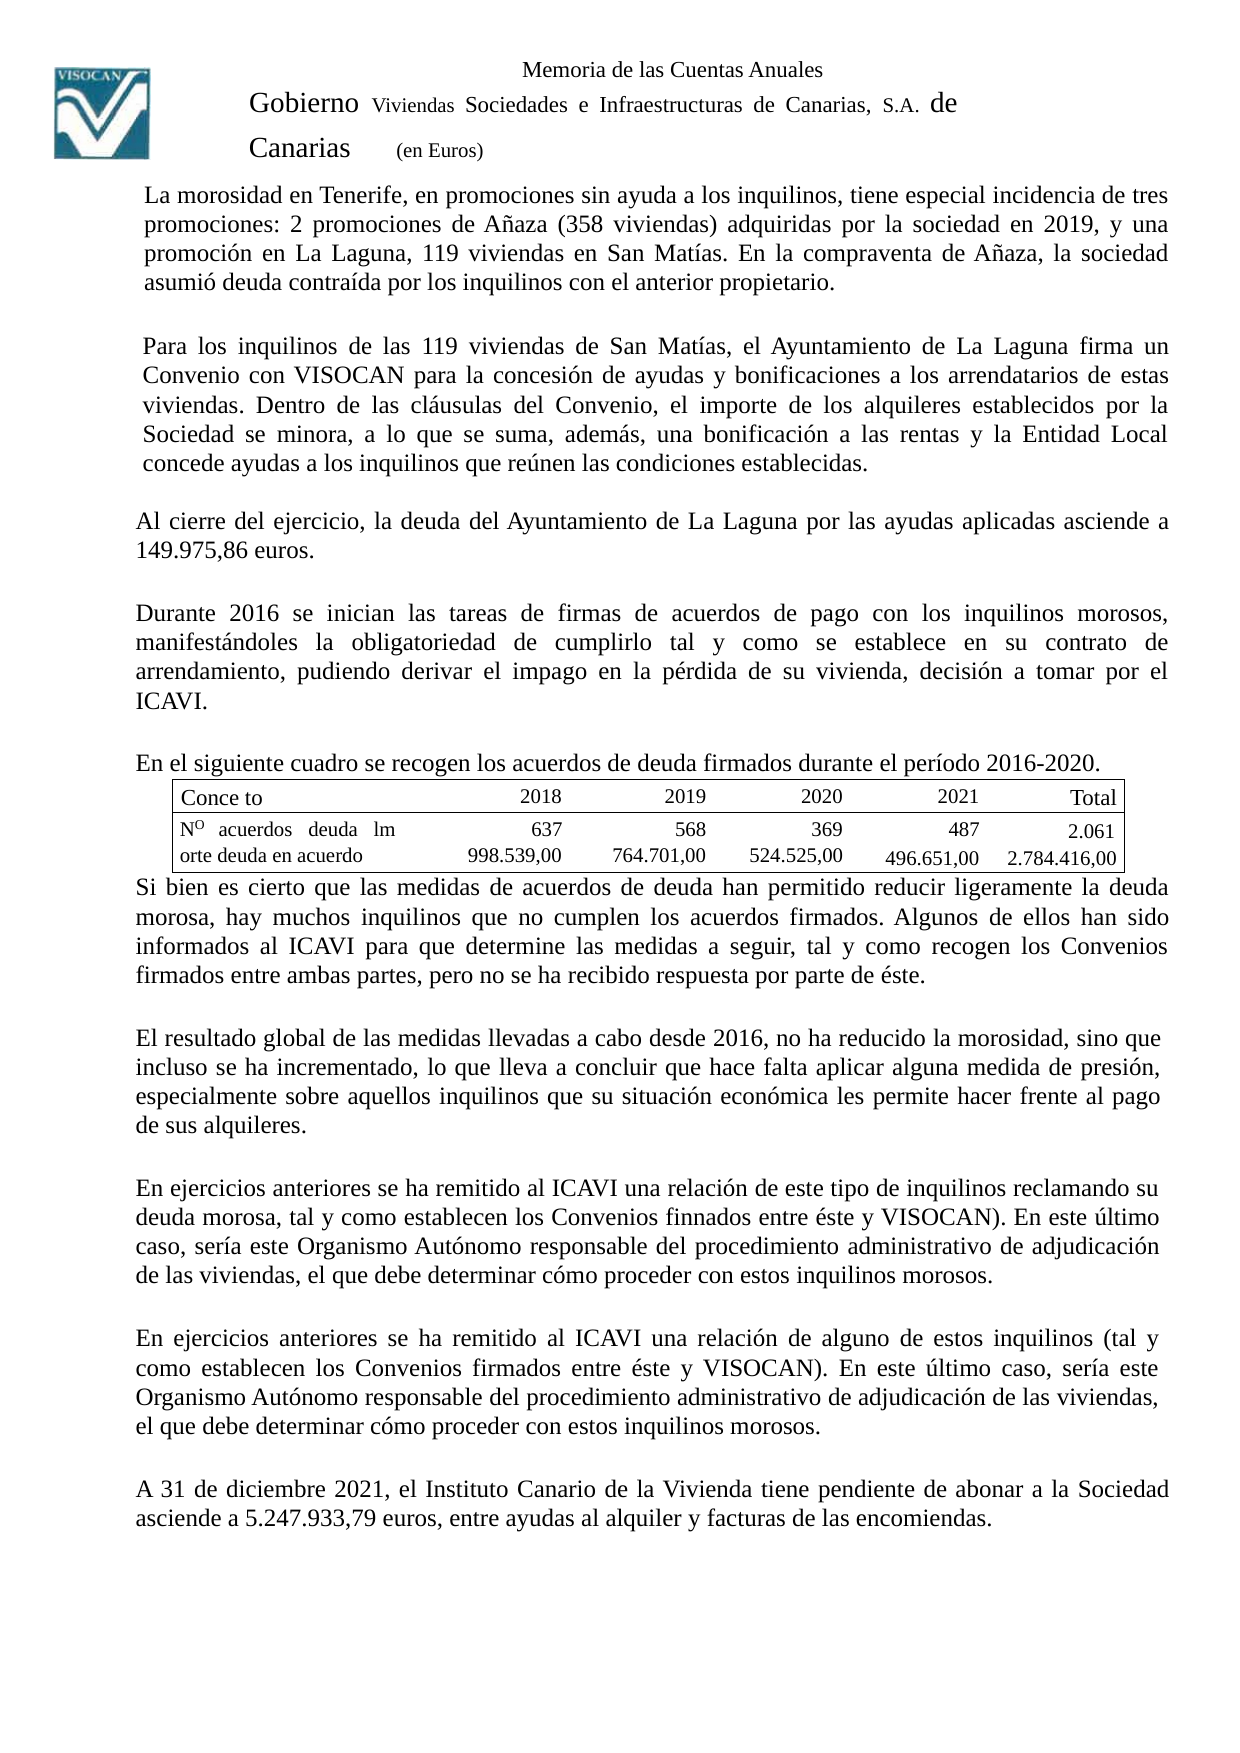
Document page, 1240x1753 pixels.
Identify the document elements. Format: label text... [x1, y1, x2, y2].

text En ejercicios anteriores se ha remitido al ICAVI una relación de alguno de estos inquilinos (tal y como establecen los Convenios firmados entre éste y VISOCAN). En este último caso, sería este Organismo Autónomo responsable del procedimiento administrativo de adjudicación de las viviendas, el que debe determinar cómo proceder con estos inquilinos morosos. [135, 1323, 1160, 1440]
text Para los inquilinos de las 119 viviendas de San Matías, el Ayuntamiento de La Laguna firma un Convenio con VISOCAN para la concesión de ayudas y bonificaciones a los arrendatarios de estas viviendas. Dentro de las cláusulas del Convenio, el importe de los alquileres establecidos por la Sociedad se minora, a lo que se suma, además, una bonificación a las rentas y la Entidad Local concede ayudas a los inquilinos que reúnen las condiciones establecidas. [142, 331, 1170, 477]
table_cell 568 764.701,00 [612, 813, 749, 872]
table_header Total [1007, 780, 1124, 812]
table_header 2019 [612, 780, 749, 812]
table_header 2020 [749, 780, 885, 812]
table_cell NO acuerdos deuda lm orte deuda en acuerdo [173, 813, 468, 872]
text A 31 de diciembre 2021, el Instituto Canario de la Vivienda tiene pendiente de abonar a la Sociedad asciende a 5.247.933,79 euros, entre ayudas al alquiler y facturas de las encomiendas. [135, 1474, 1170, 1532]
table_cell 637 998.539,00 [468, 813, 612, 872]
text En ejercicios anteriores se ha remitido al ICAVI una relación de este tipo de inquilinos reclamando su deuda morosa, tal y como establecen los Convenios finnados entre éste y VISOCAN). En este último caso, sería este Organismo Autónomo responsable del procedimiento administrativo de adjudicación de las viviendas, el que debe determinar cómo proceder con estos inquilinos morosos. [135, 1173, 1161, 1289]
text Si bien es cierto que las medidas de acuerdos de deuda han permitido reducir ligeramente la deuda morosa, hay muchos inquilinos que no cumplen los acuerdos firmados. Algunos de ellos han sido informados al ICAVI para que determine las medidas a seguir, tal y como recogen los Convenios firmados entre ambas partes, pero no se ha recibido respuesta por parte de éste. [135, 872, 1170, 989]
table_cell 369 524.525,00 [749, 813, 885, 872]
table_cell 487 496.651,00 [885, 813, 1007, 872]
table_header Conce to [173, 780, 468, 812]
text En el siguiente cuadro se recogen los acuerdos de deuda firmados durante el período 2016-2020. [135, 748, 1170, 776]
table_cell 2.061 2.784.416,00 [1007, 813, 1124, 872]
text El resultado global de las medidas llevadas a cabo desde 2016, no ha reducido la morosidad, sino que incluso se ha incrementado, lo que lleva a concluir que hace falta aplicar alguna medida de presión, especialmente sobre aquellos inquilinos que su situación económica les permite hacer frente al pago de sus alquileres. [135, 1023, 1162, 1139]
text Durante 2016 se inician las tareas de firmas de acuerdos de pago con los inquilinos morosos, manifestándoles la obligatoriedad de cumplirlo tal y como se establece en su contrato de arrendamiento, pudiendo derivar el impago en la pérdida de su vivienda, decisión a tomar por el ICAVI. [135, 598, 1170, 714]
text Al cierre del ejercicio, la deuda del Ayuntamiento de La Laguna por las ayudas aplicadas asciende a 149.975,86 euros. [135, 506, 1170, 564]
text La morosidad en Tenerife, en promociones sin ayuda a los inquilinos, tiene especial incidencia de tres promociones: 2 promociones de Añaza (358 viviendas) adquiridas por la sociedad en 2019, y una promoción en La Laguna, 119 viviendas en San Matías. En la compraventa de Añaza, la sociedad asumió deuda contraída por los inquilinos con el anterior propietario. [144, 180, 1170, 296]
table_header 2018 [468, 780, 612, 812]
table_header 2021 [885, 780, 1007, 812]
